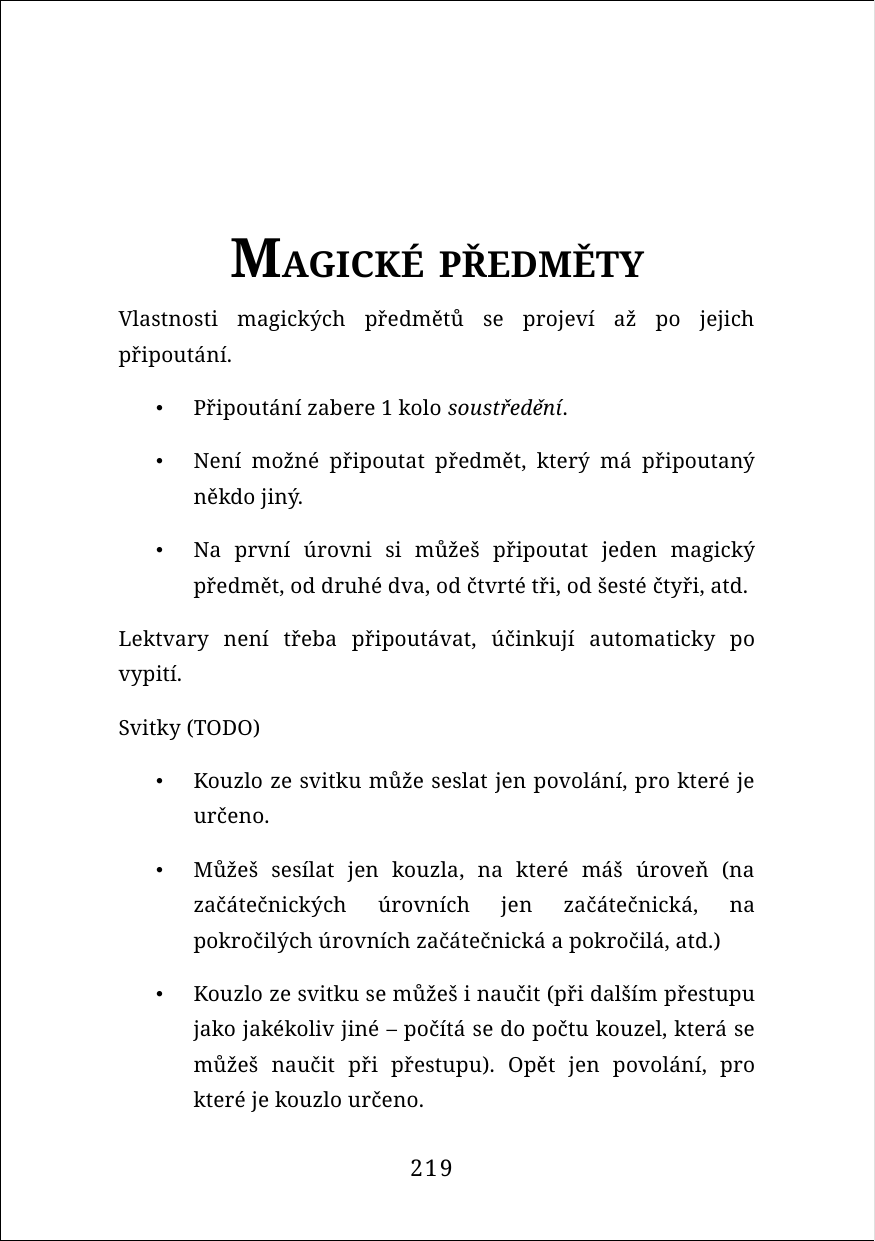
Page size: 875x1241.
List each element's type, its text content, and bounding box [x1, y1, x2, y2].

list Připoutání zabere 1 kolo soustředění. [156, 393, 756, 422]
text Svitky (TODO) [118, 713, 756, 741]
list Můžeš sesílat jen kouzla, na které máš úroveň (na začátečnických úrovních jen začátečnická, na pokročilých úrovních začátečnická a pokročilá, atd.) [156, 855, 756, 954]
list Kouzlo ze svitku může seslat jen povolání, pro které je určeno. [156, 766, 756, 830]
subtitle Magické předměty [118, 219, 756, 293]
list Kouzlo ze svitku se můžeš i naučit (při dalším přestupu jako jakékoliv jiné – počítá se do počtu kouzel, která se můžeš naučit při přestupu). Opět jen povolání, pro které je kouzlo určeno. [156, 979, 756, 1114]
text Vlastnosti magických předmětů se projeví až po jejich připoutání. [118, 304, 756, 368]
list Není možné připoutat předmět, který má připoutaný někdo jiný. [156, 447, 756, 511]
list Na první úrovni si můžeš připoutat jeden magický předmět, od druhé dva, od čtvrté tři, od šesté čtyři, atd. [156, 535, 756, 599]
text Lektvary není třeba připoutávat, účinkují automaticky po vypití. [118, 624, 756, 688]
